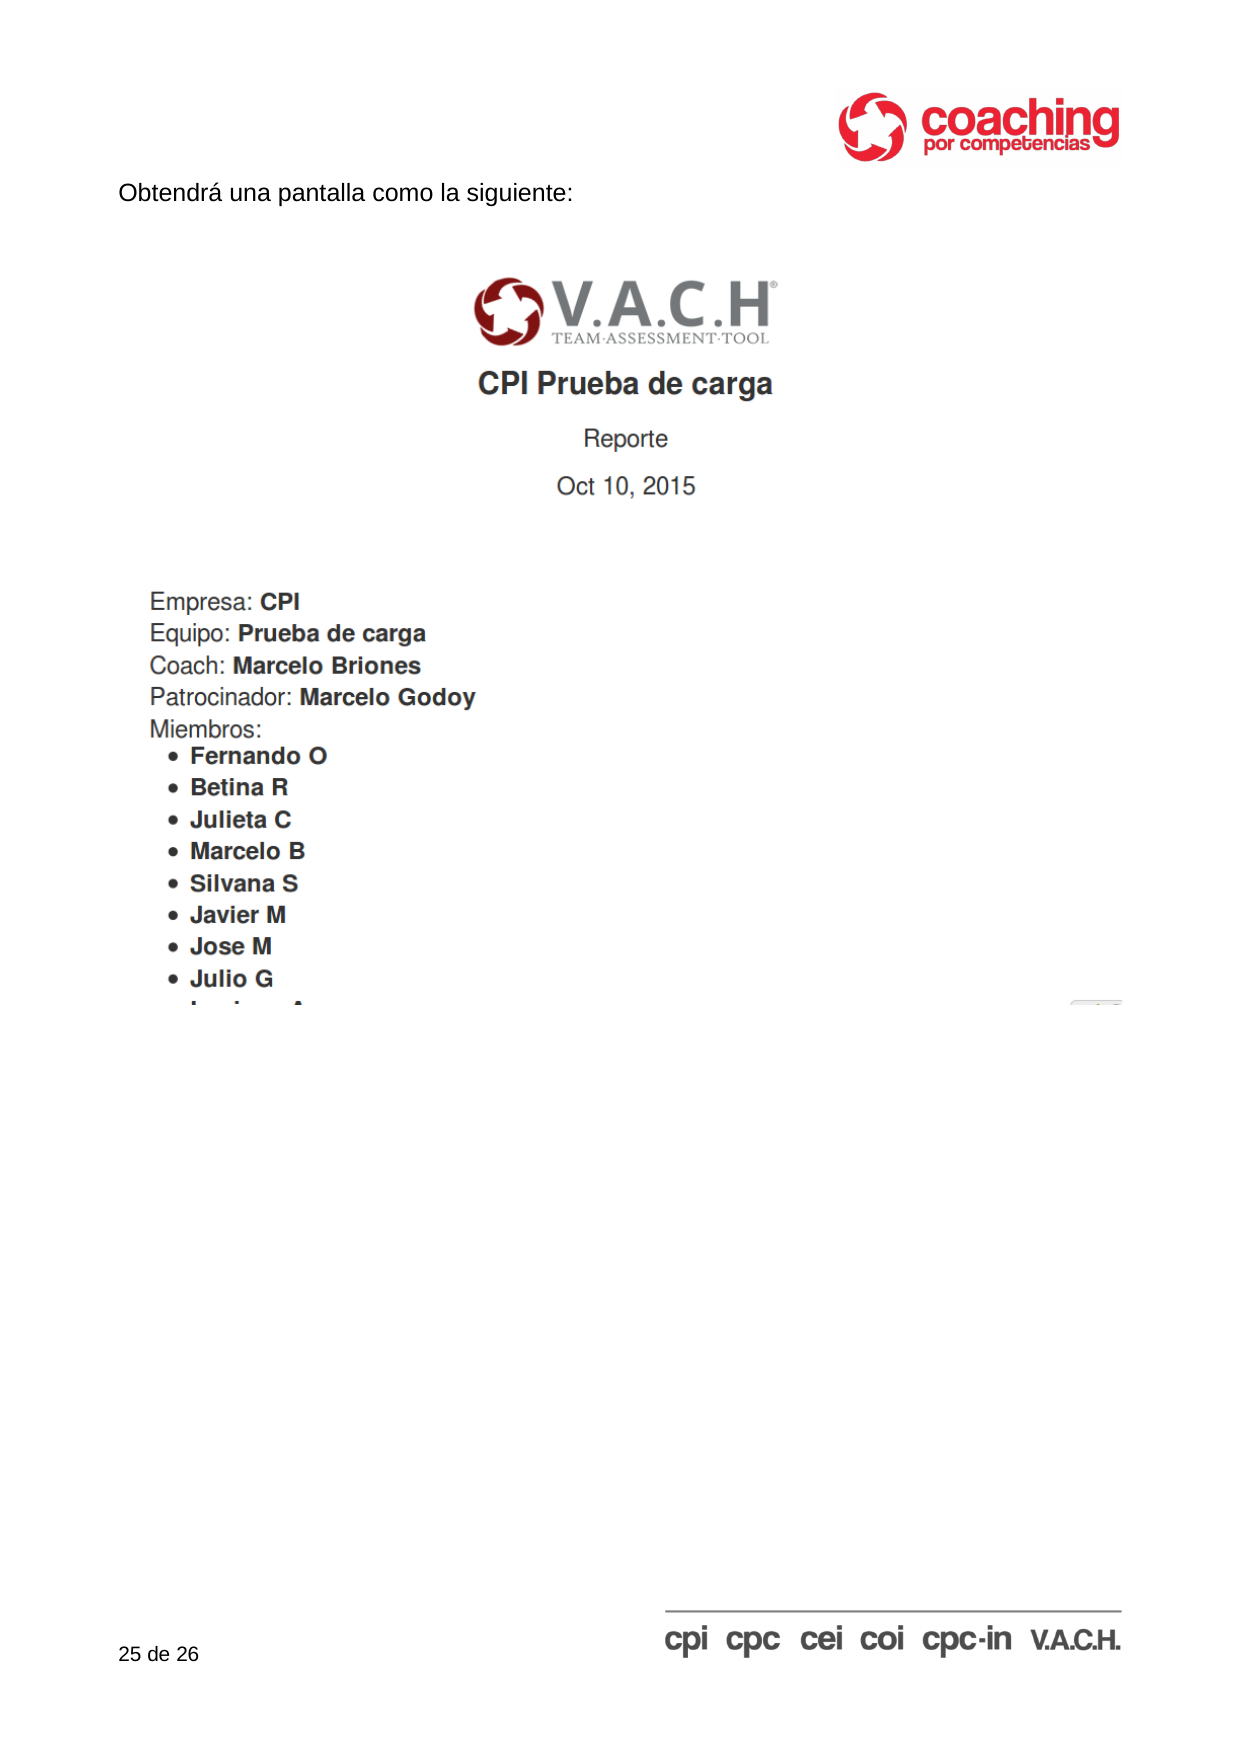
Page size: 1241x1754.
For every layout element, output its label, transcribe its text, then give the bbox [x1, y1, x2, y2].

picture [834, 88, 1123, 166]
picture [661, 1609, 1123, 1661]
picture [118, 229, 1123, 1005]
text Obtendrá una pantalla como la siguiente: [118, 177, 1122, 206]
